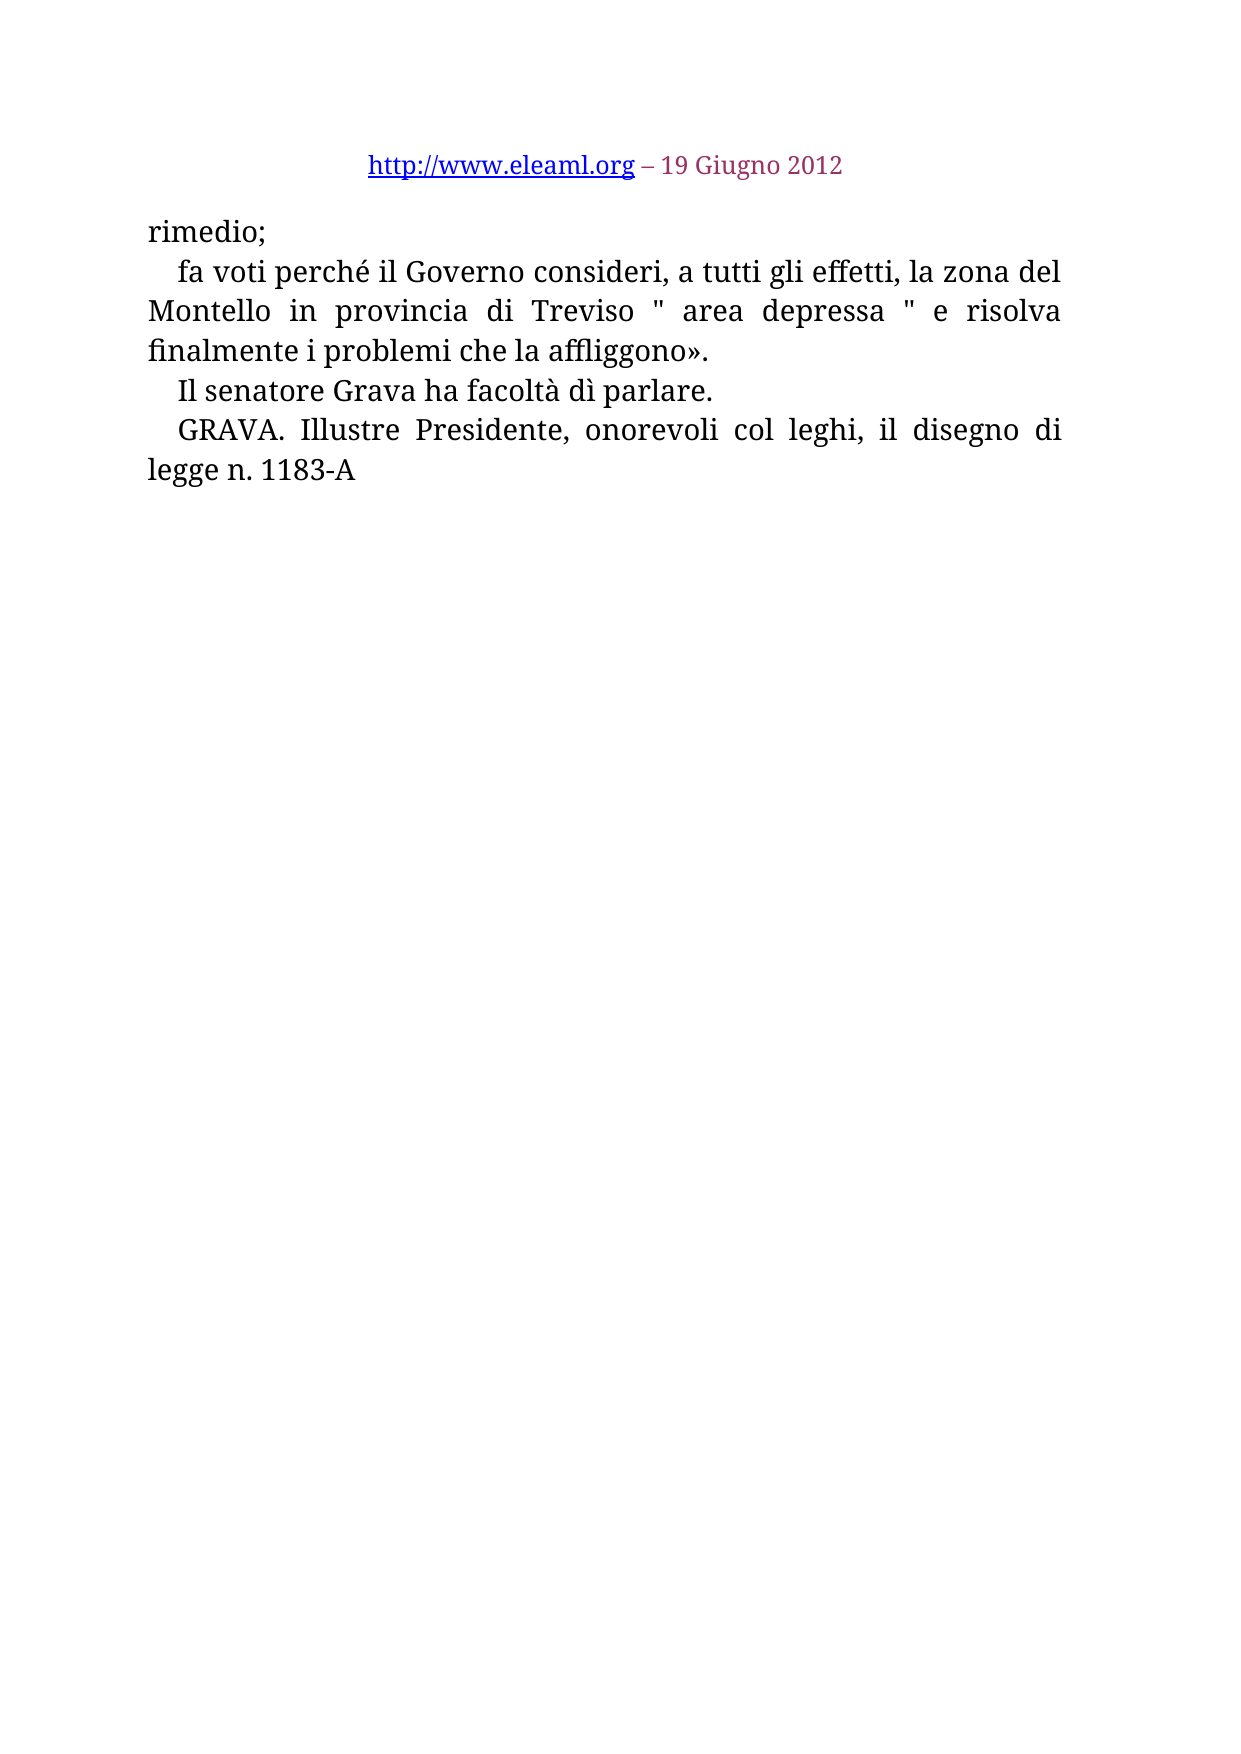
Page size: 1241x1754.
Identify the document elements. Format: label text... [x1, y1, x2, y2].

text rimedio; [148, 211, 1063, 251]
text GRAVA. Illustre Presidente, onorevoli col leghi, il disegno di legge n. 1183-A [148, 409, 1063, 489]
text Il senatore Grava ha facoltà dì parlare. [148, 370, 1063, 409]
text fa voti perché il Governo consideri, a tutti gli effetti, la zona del Montello in provincia di Treviso " area depressa " e risolva finalmente i problemi che la affliggono». [148, 251, 1063, 370]
